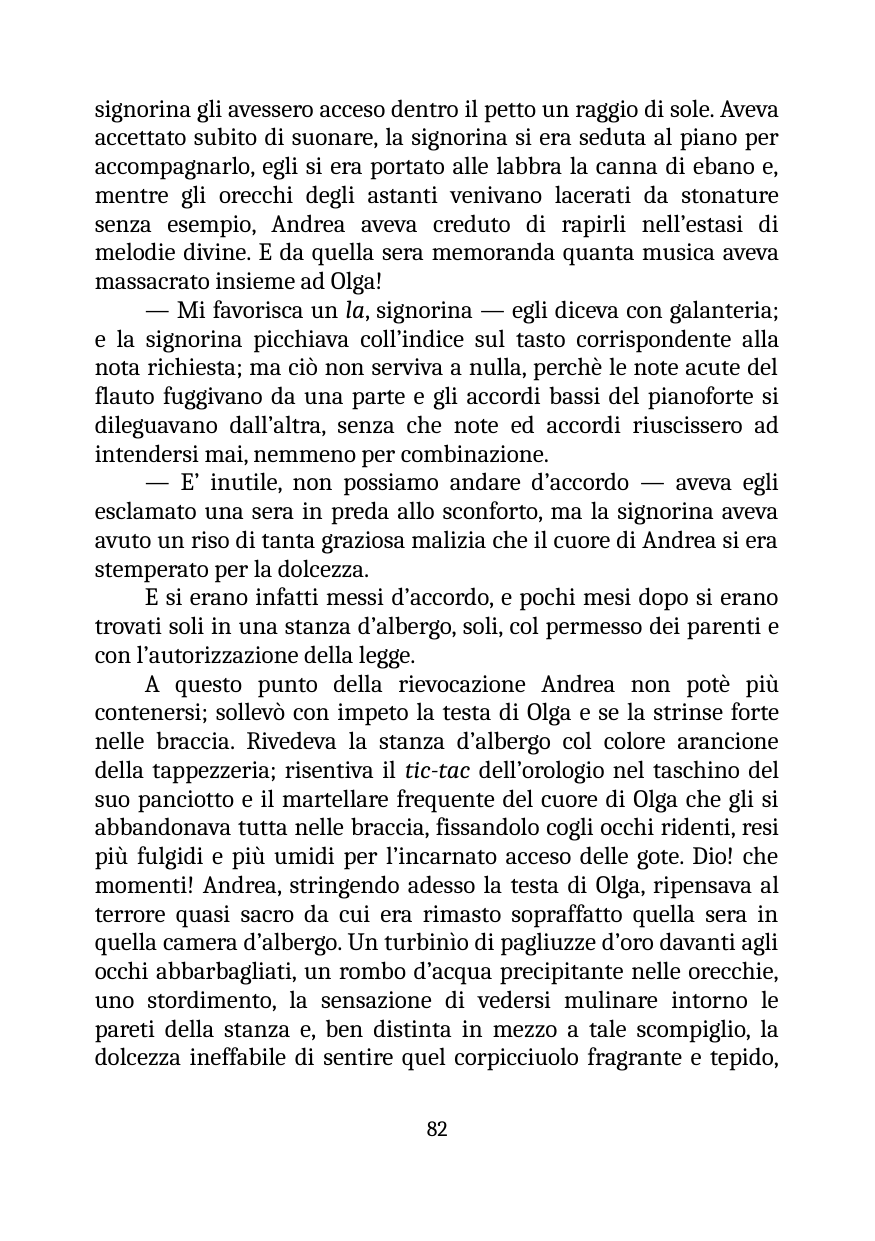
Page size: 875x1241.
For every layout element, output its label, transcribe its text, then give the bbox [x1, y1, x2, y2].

text signorina gli avessero acceso dentro il petto un raggio di sole. Aveva accettato subito di suonare, la signorina si era seduta al piano per accompagnarlo, egli si era portato alle labbra la canna di ebano e, mentre gli orecchi degli astanti venivano lacerati da stonature senza esempio, Andrea aveva creduto di rapirli nell’estasi di melodie divine. E da quella sera memoranda quanta musica aveva massacrato insieme ad Olga! [94, 94, 779, 296]
text — E’ inutile, non possiamo andare d’accordo — aveva egli esclamato una sera in preda allo sconforto, ma la signorina aveva avuto un riso di tanta graziosa malizia che il cuore di Andrea si era stemperato per la dolcezza. [94, 468, 779, 583]
text E si erano infatti messi d’accordo, e pochi mesi dopo si erano trovati soli in una stanza d’albergo, soli, col permesso dei parenti e con l’autorizzazione della legge. [94, 583, 779, 669]
text — Mi favorisca un la, signorina — egli diceva con galanteria; e la signorina picchiava coll’indice sul tasto corrispondente alla nota richiesta; ma ciò non serviva a nulla, perchè le note acute del flauto fuggivano da una parte e gli accordi bassi del pianoforte si dileguavano dall’altra, senza che note ed accordi riuscissero ad intendersi mai, nemmeno per combinazione. [94, 296, 779, 468]
text A questo punto della rievocazione Andrea non potè più contenersi; sollevò con impeto la testa di Olga e se la strinse forte nelle braccia. Rivedeva la stanza d’albergo col colore arancione della tappezzeria; risentiva il tic-tac dell’orologio nel taschino del suo panciotto e il martellare frequente del cuore di Olga che gli si abbandonava tutta nelle braccia, fissandolo cogli occhi ridenti, resi più fulgidi e più umidi per l’incarnato acceso delle gote. Dio! che momenti! Andrea, stringendo adesso la testa di Olga, ripensava al terrore quasi sacro da cui era rimasto sopraffatto quella sera in quella camera d’albergo. Un turbinìo di pagliuzze d’oro davanti agli occhi abbarbagliati, un rombo d’acqua precipitante nelle orecchie, uno stordimento, la sensazione di vedersi mulinare intorno le pareti della stanza e, ben distinta in mezzo a tale scompiglio, la dolcezza ineffabile di sentire quel corpicciuolo fragrante e tepido, [94, 669, 779, 1072]
